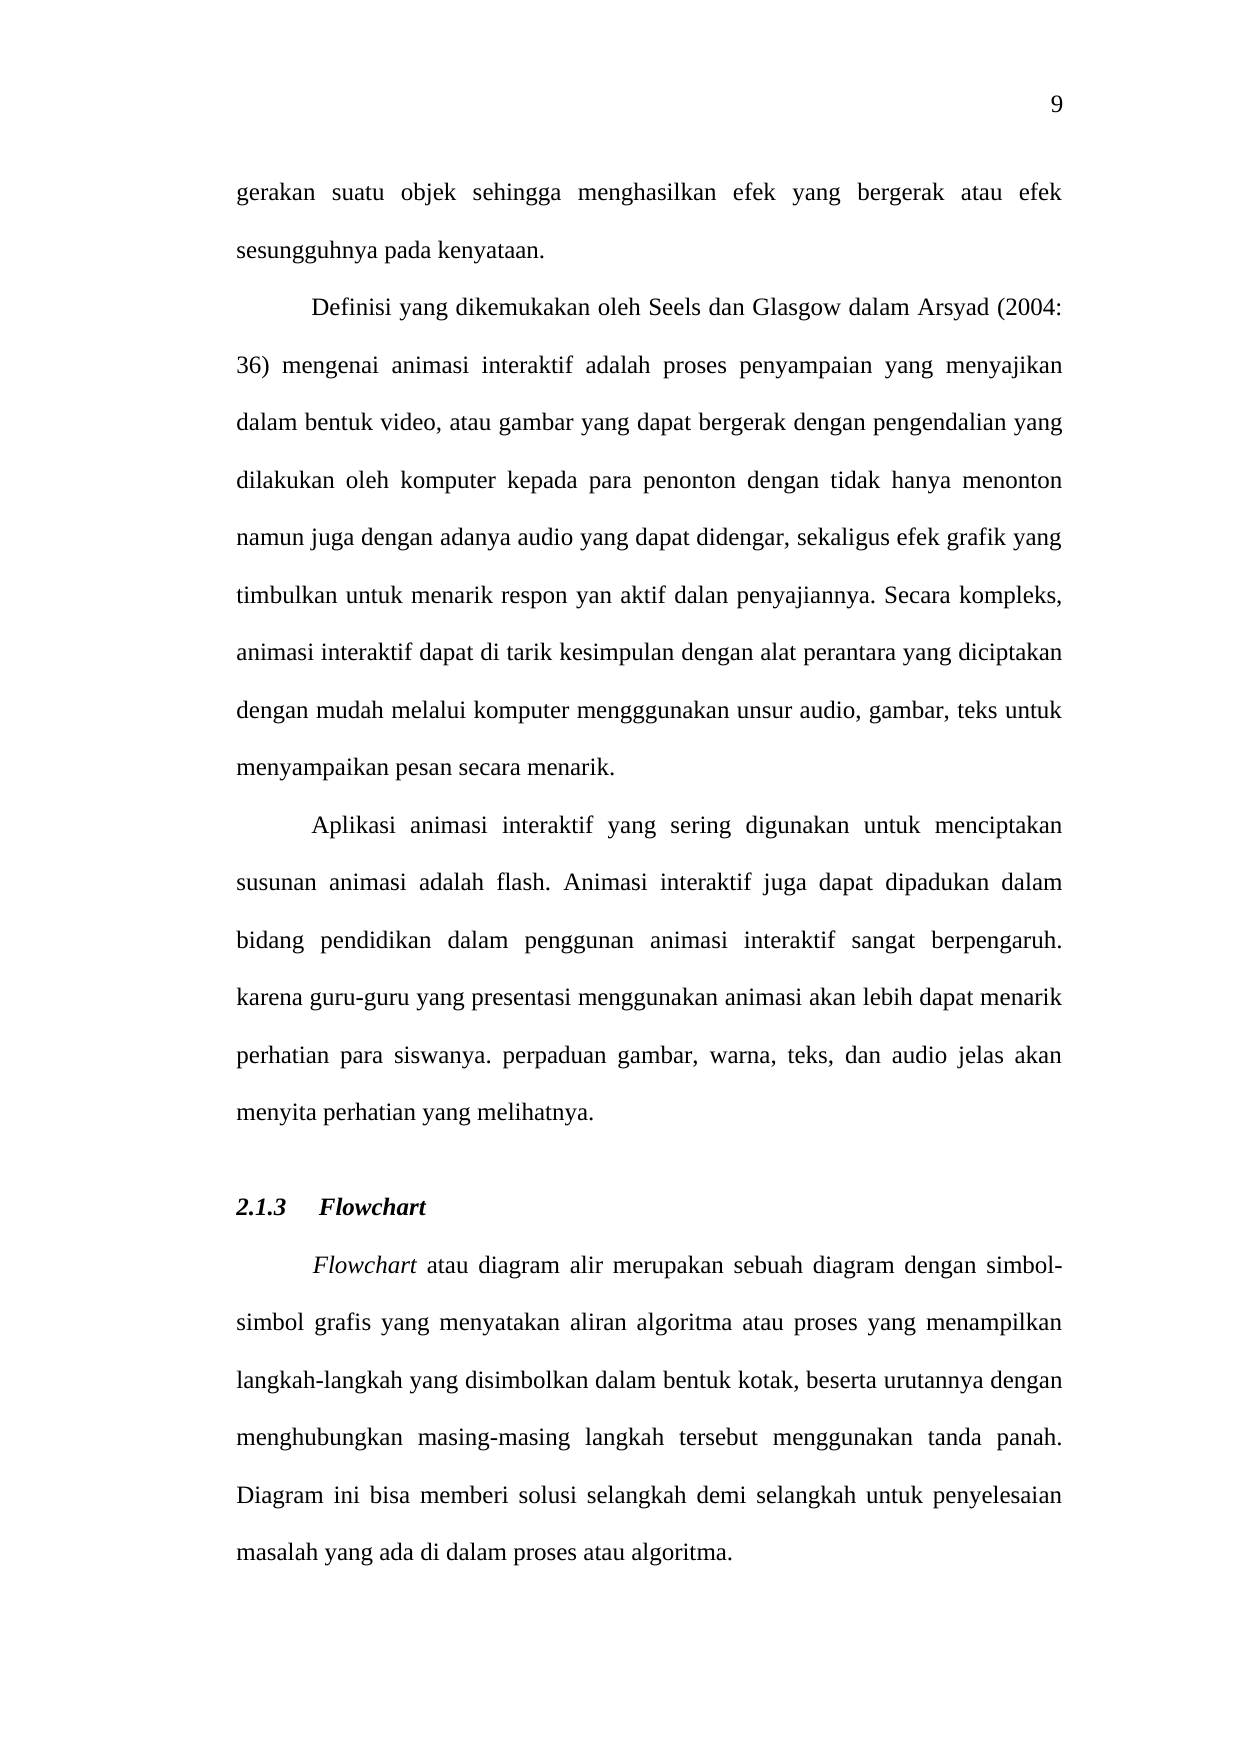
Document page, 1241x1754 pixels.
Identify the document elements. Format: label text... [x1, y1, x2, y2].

text Flowchart atau diagram alir merupakan sebuah diagram dengan simbol-simbol grafis yang menyatakan aliran algoritma atau proses yang menampilkan langkah-langkah yang disimbolkan dalam bentuk kotak, beserta urutannya dengan menghubungkan masing-masing langkah tersebut menggunakan tanda panah. Diagram ini bisa memberi solusi selangkah demi selangkah untuk penyelesaian masalah yang ada di dalam proses atau algoritma. [236, 1250, 1063, 1566]
subtitle Flowchart [236, 1192, 1063, 1221]
text Aplikasi animasi interaktif yang sering digunakan untuk menciptakan susunan animasi adalah flash. Animasi interaktif juga dapat dipadukan dalam bidang pendidikan dalam penggunan animasi interaktif sangat berpengaruh. karena guru-guru yang presentasi menggunakan animasi akan lebih dapat menarik perhatian para siswanya. perpaduan gambar, warna, teks, dan audio jelas akan menyita perhatian yang melihatnya. [236, 810, 1063, 1126]
text gerakan suatu objek sehingga menghasilkan efek yang bergerak atau efek sesungguhnya pada kenyataan. [236, 177, 1063, 263]
text Definisi yang dikemukakan oleh Seels dan Glasgow dalam Arsyad (2004: 36) mengenai animasi interaktif adalah proses penyampaian yang menyajikan dalam bentuk video, atau gambar yang dapat bergerak dengan pengendalian yang dilakukan oleh komputer kepada para penonton dengan tidak hanya menonton namun juga dengan adanya audio yang dapat didengar, sekaligus efek grafik yang timbulkan untuk menarik respon yan aktif dalan penyajiannya. Secara kompleks, animasi interaktif dapat di tarik kesimpulan dengan alat perantara yang diciptakan dengan mudah melalui komputer mengggunakan unsur audio, gambar, teks untuk menyampaikan pesan secara menarik. [236, 292, 1063, 781]
